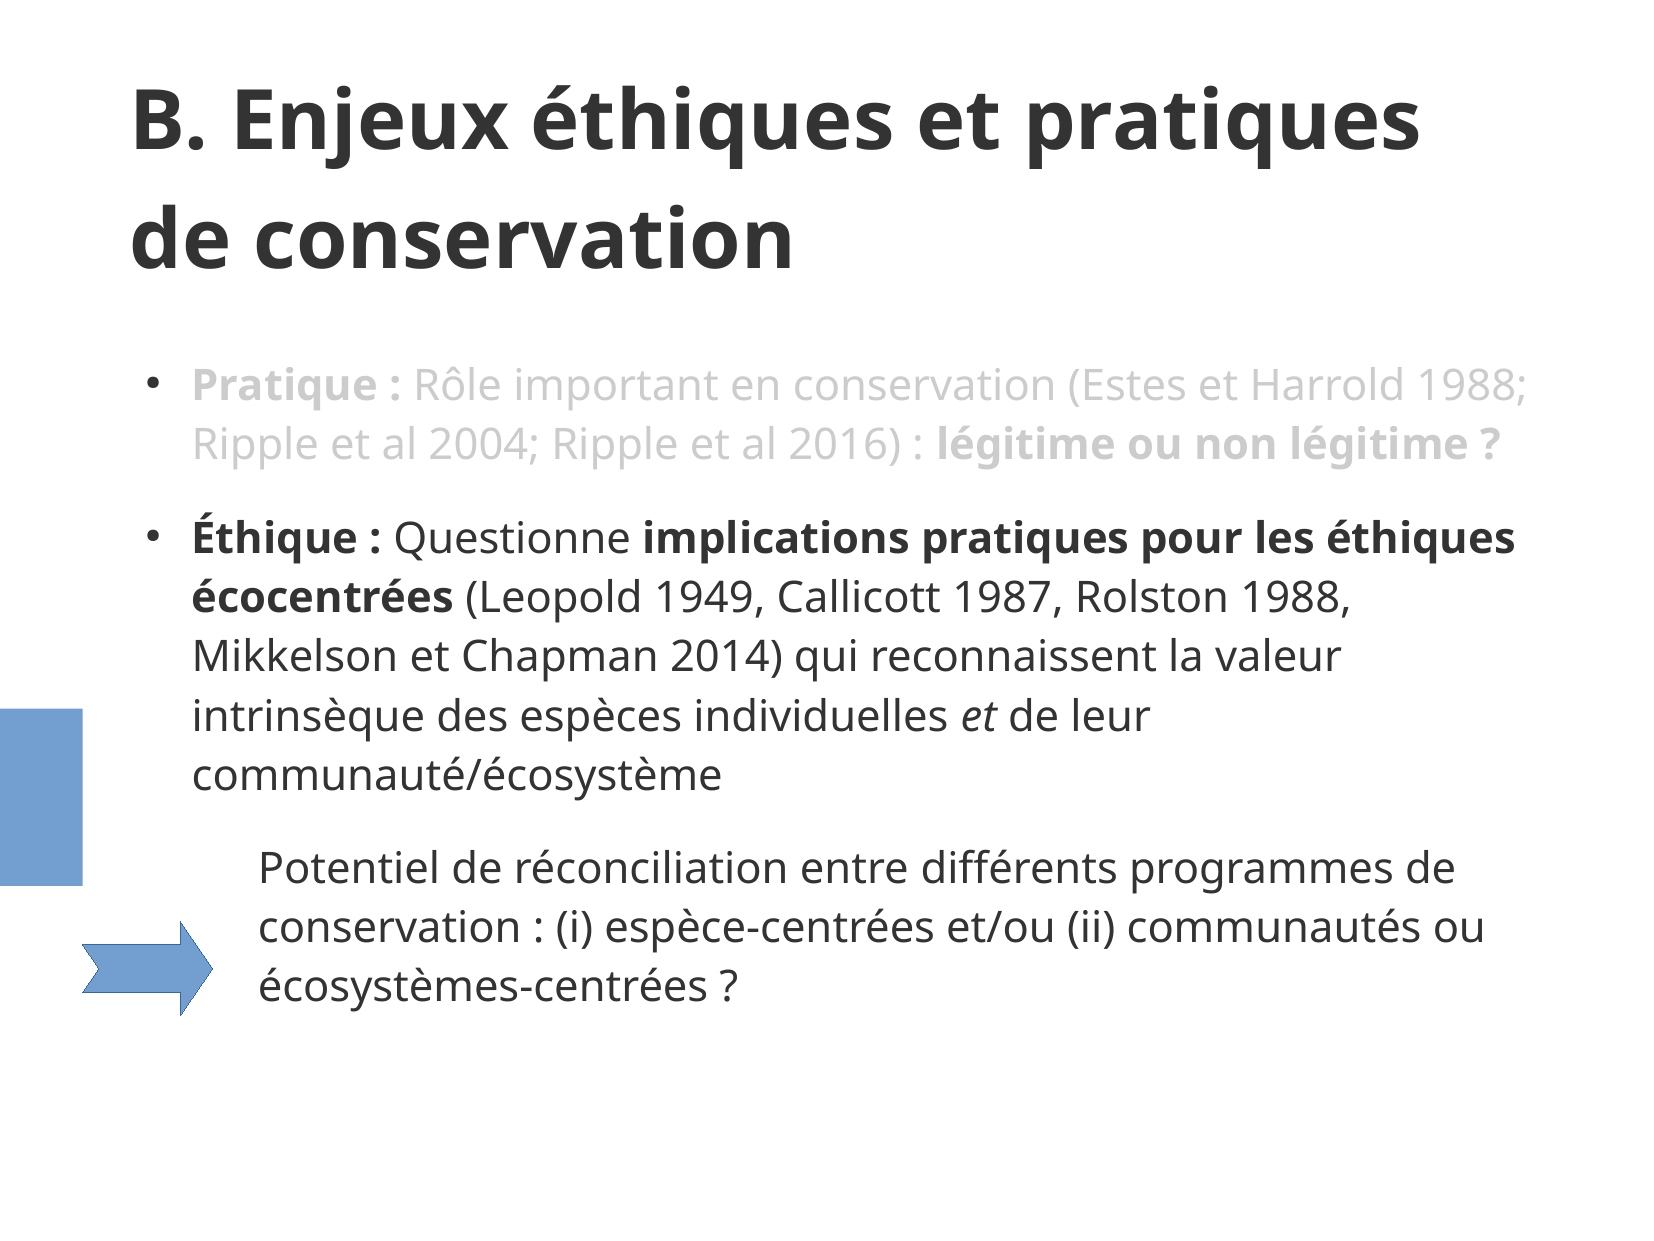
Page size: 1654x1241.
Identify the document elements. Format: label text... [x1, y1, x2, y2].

text_box [82, 921, 213, 1016]
title B. Enjeux éthiques et pratiques de conservation [129, 59, 1536, 296]
list Pratique : Rôle important en conservation (Estes et Harrold 1988; Ripple et al 2004; Ripple et al 2016) : légitime ou non légitime ? Éthique : Questionne implications pratiques pour les éthiques écocentrées (Leopold 1949, Callicott 1987, Rolston 1988, Mikkelson et Chapman 2014) qui reconnaissent la valeur intrinsèque des espèces individuelles et de leur communauté/écosystème Potentiel de réconciliation entre différents programmes de conservation : (i) espèce-centrées et/ou (ii) communautés ou écosystèmes-centrées ? [129, 354, 1536, 1074]
